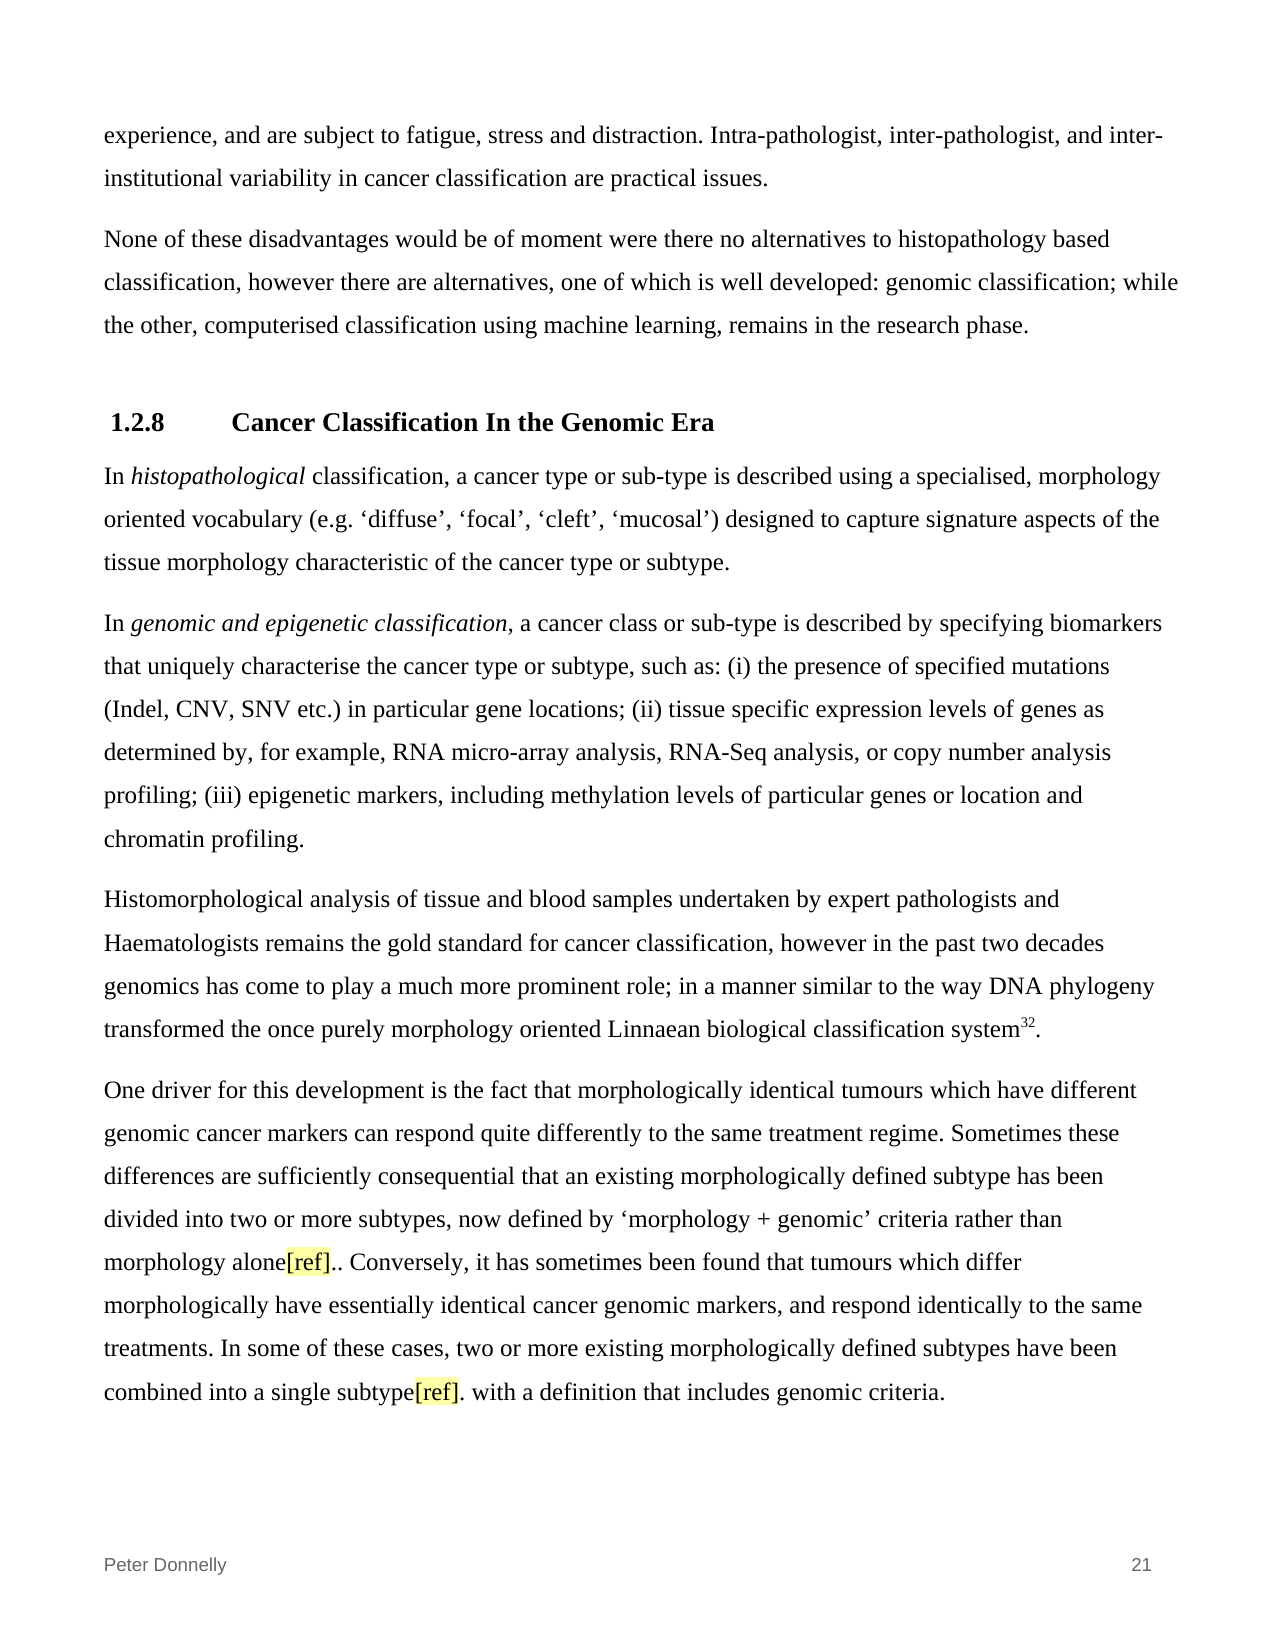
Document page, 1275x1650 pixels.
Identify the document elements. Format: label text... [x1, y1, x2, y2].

text In histopathological classification, a cancer type or sub-type is described using a specialised, morphology oriented vocabulary (e.g. ‘diffuse’, ‘focal’, ‘cleft’, ‘mucosal’) designed to capture signature aspects of the tissue morphology characteristic of the cancer type or subtype. [103, 461, 1181, 576]
text None of these disadvantages would be of moment were there no alternatives to histopathology based classification, however there are alternatives, one of which is well developed: genomic classification; while the other, computerised classification using machine learning, remains in the research phase. [103, 224, 1181, 339]
text Histomorphological analysis of tissue and blood samples undertaken by expert pathologists and Haematologists remains the gold standard for cancer classification, however in the past two decades genomics has come to play a much more prominent role; in a manner similar to the way DNA phylogeny transformed the once purely morphology oriented Linnaean biological classification system. [103, 884, 1181, 1043]
text experience, and are subject to fatigue, stress and distraction. Intra-pathologist, inter-pathologist, and inter-institutional variability in cancer classification are practical issues. [103, 120, 1181, 192]
subtitle Cancer Classification In the Genomic Era [103, 406, 1181, 437]
text In genomic and epigenetic classification, a cancer class or sub-type is described by specifying biomarkers that uniquely characterise the cancer type or subtype, such as: (i) the presence of specified mutations (Indel, CNV, SNV etc.) in particular gene locations; (ii) tissue specific expression levels of genes as determined by, for example, RNA micro-array analysis, RNA-Seq analysis, or copy number analysis profiling; (iii) epigenetic markers, including methylation levels of particular genes or location and chromatin profiling. [103, 608, 1181, 852]
text One driver for this development is the fact that morphologically identical tumours which have different genomic cancer markers can respond quite differently to the same treatment regime. Sometimes these differences are sufficiently consequential that an existing morphologically defined subtype has been divided into two or more subtypes, now defined by ‘morphology + genomic’ criteria rather than morphology alone[ref].. Conversely, it has sometimes been found that tumours which differ morphologically have essentially identical cancer genomic markers, and respond identically to the same treatments. In some of these cases, two or more existing morphologically defined subtypes have been combined into a single subtype[ref]. with a definition that includes genomic criteria. [103, 1075, 1181, 1405]
